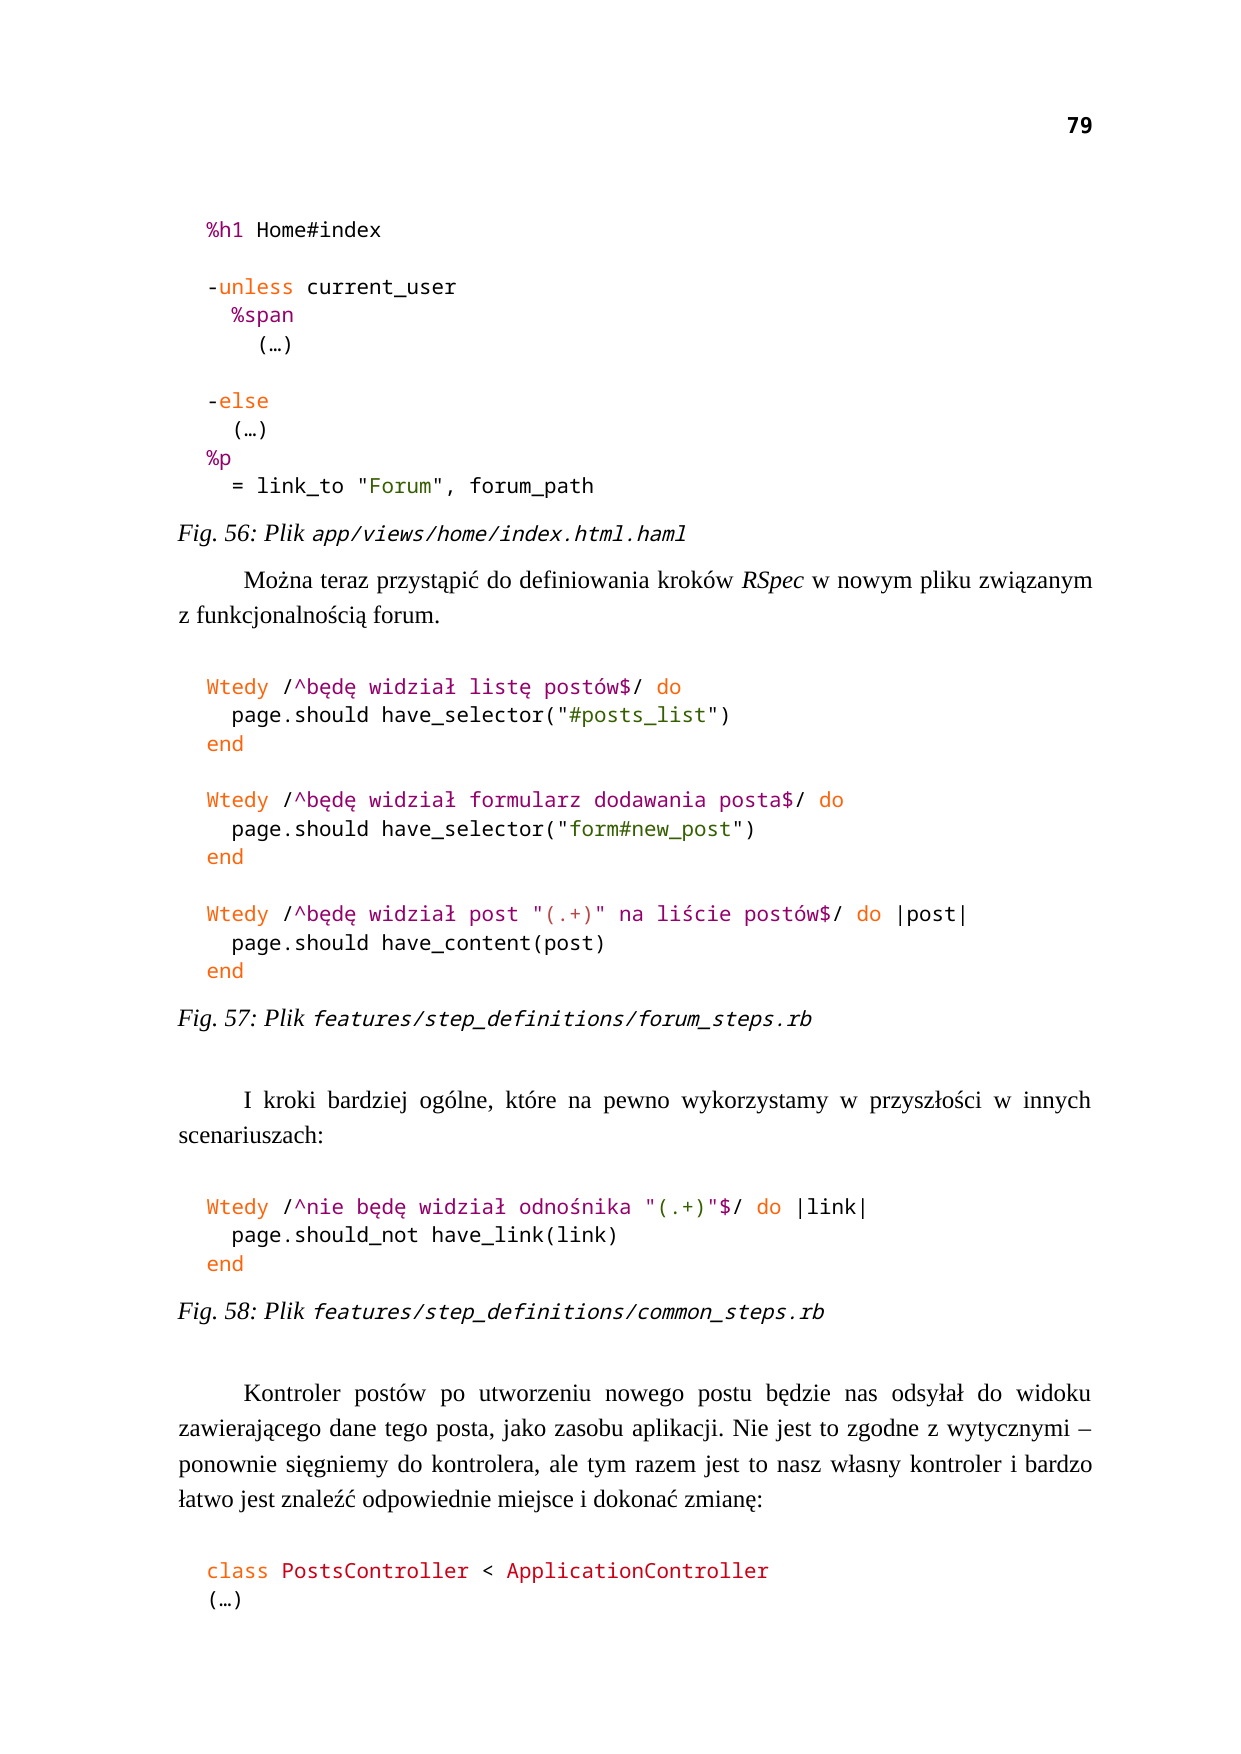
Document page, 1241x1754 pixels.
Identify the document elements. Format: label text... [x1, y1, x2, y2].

text Fig. 58: Plik features/step_definitions/common_steps.rb [177, 1296, 1093, 1325]
text Fig. 56: Plik app/views/home/index.html.haml [177, 518, 1093, 547]
table_header Wtedy /^będę widział listę postów$/ do page.should have_selector("#posts_list") end Wtedy /^będę widział formularz dodawania posta$/ do page.should have_selector("form#new_post") end Wtedy /^będę widział post "(.+)" na liście postów$/ do |post| page.should have_content(post) end [177, 666, 1093, 990]
table_header %h1 Home#index -unless current_user %span (…) -else (…) %p = link_to "Forum", forum_path [177, 210, 1093, 505]
text Można teraz przystąpić do definiowania kroków RSpec w nowym pliku związanym z funkcjonalnością forum. [178, 560, 1093, 631]
table_header Wtedy /^nie będę widział odnośnika "(.+)"$/ do |link| page.should_not have_link(link) end [177, 1186, 1093, 1283]
text Kontroler postów po utworzeniu nowego postu będzie nas odsyłał do widoku zawierającego dane tego posta, jako zasobu aplikacji. Nie jest to zgodne z wytycznymi – ponownie sięgniemy do kontrolera, ale tym razem jest to nasz własny kontroler i bardzo łatwo jest znaleźć odpowiednie miejsce i dokonać zmianę: [178, 1373, 1093, 1515]
text I kroki bardziej ogólne, które na pewno wykorzystamy w przyszłości w innych scenariuszach: [178, 1080, 1093, 1151]
text Fig. 57: Plik features/step_definitions/forum_steps.rb [177, 1003, 1093, 1032]
table_header class PostsController < ApplicationController (…) [177, 1550, 1093, 1618]
